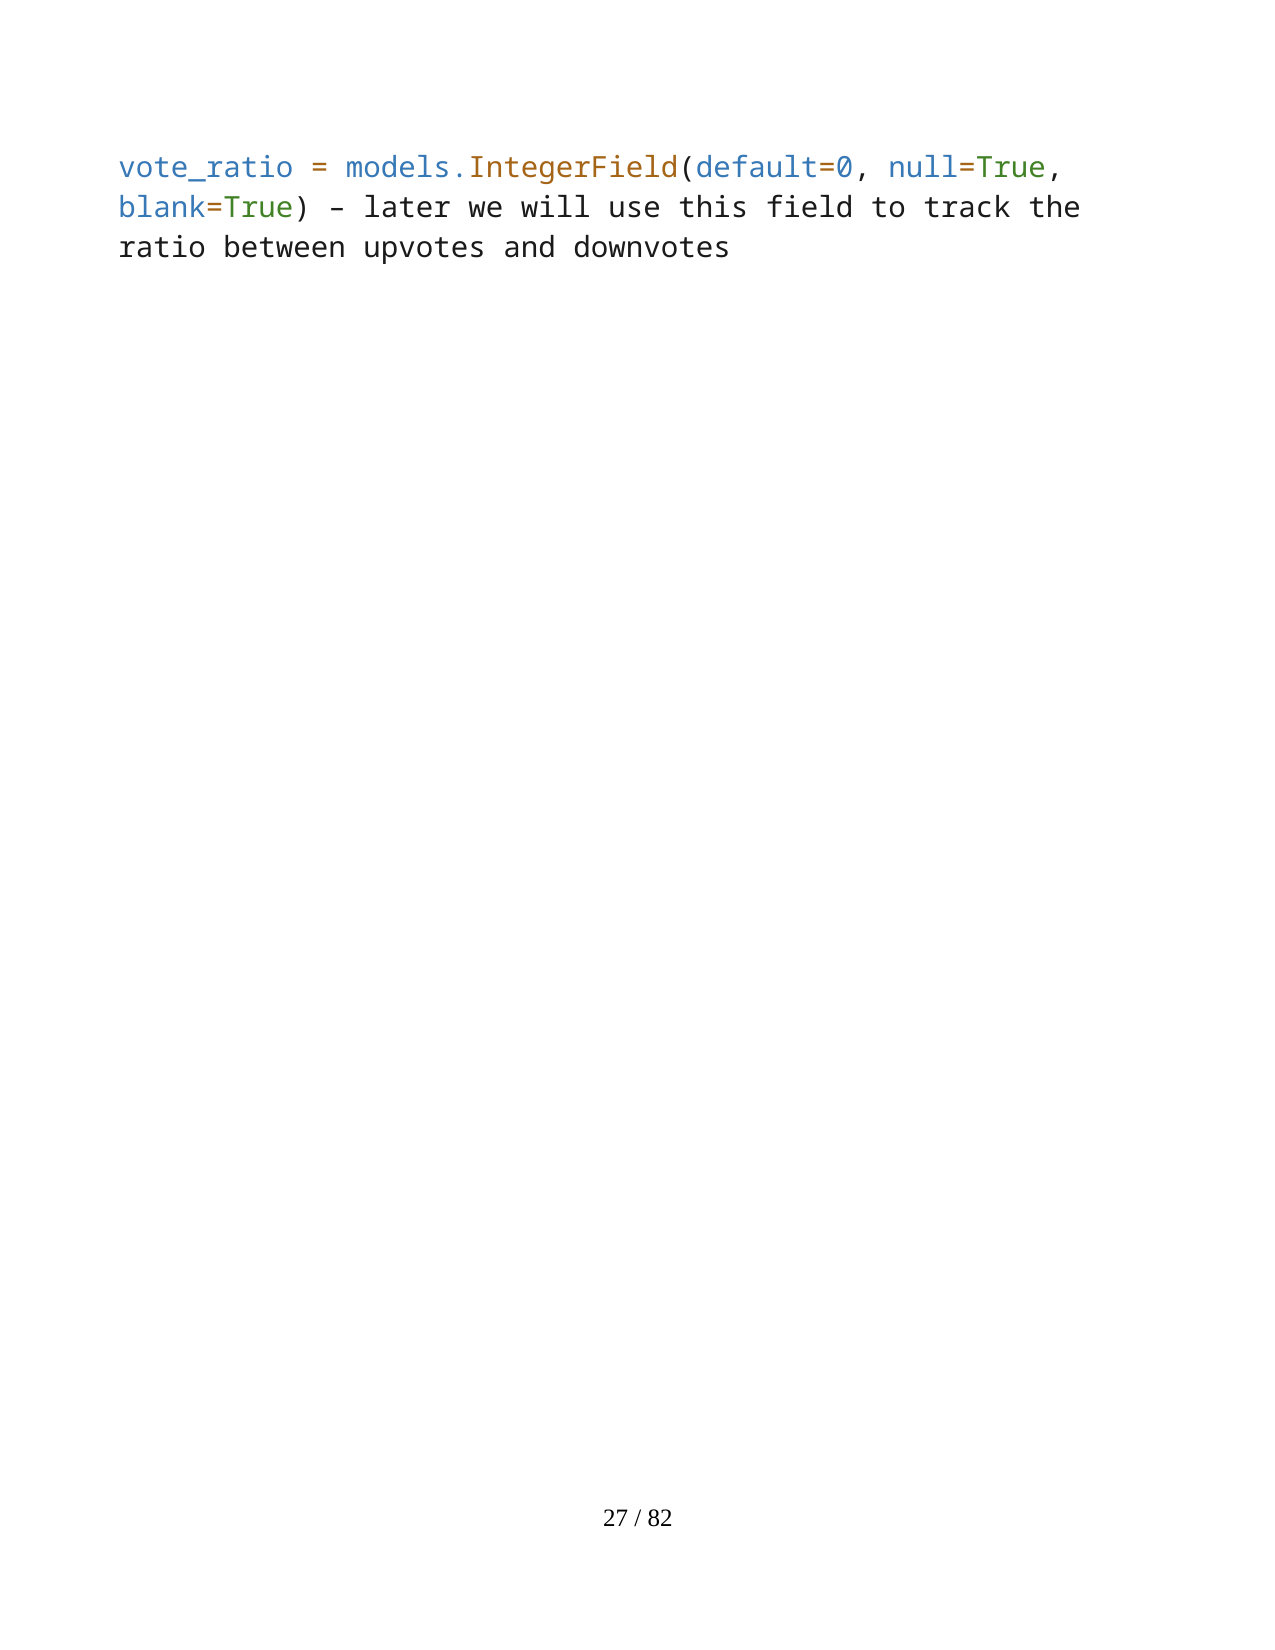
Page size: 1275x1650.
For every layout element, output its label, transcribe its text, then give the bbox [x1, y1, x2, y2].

text vote_ratio = models.IntegerField(default=0, null=True, blank=True) – later we will use this field to track the ratio between upvotes and downvotes [118, 146, 1157, 266]
